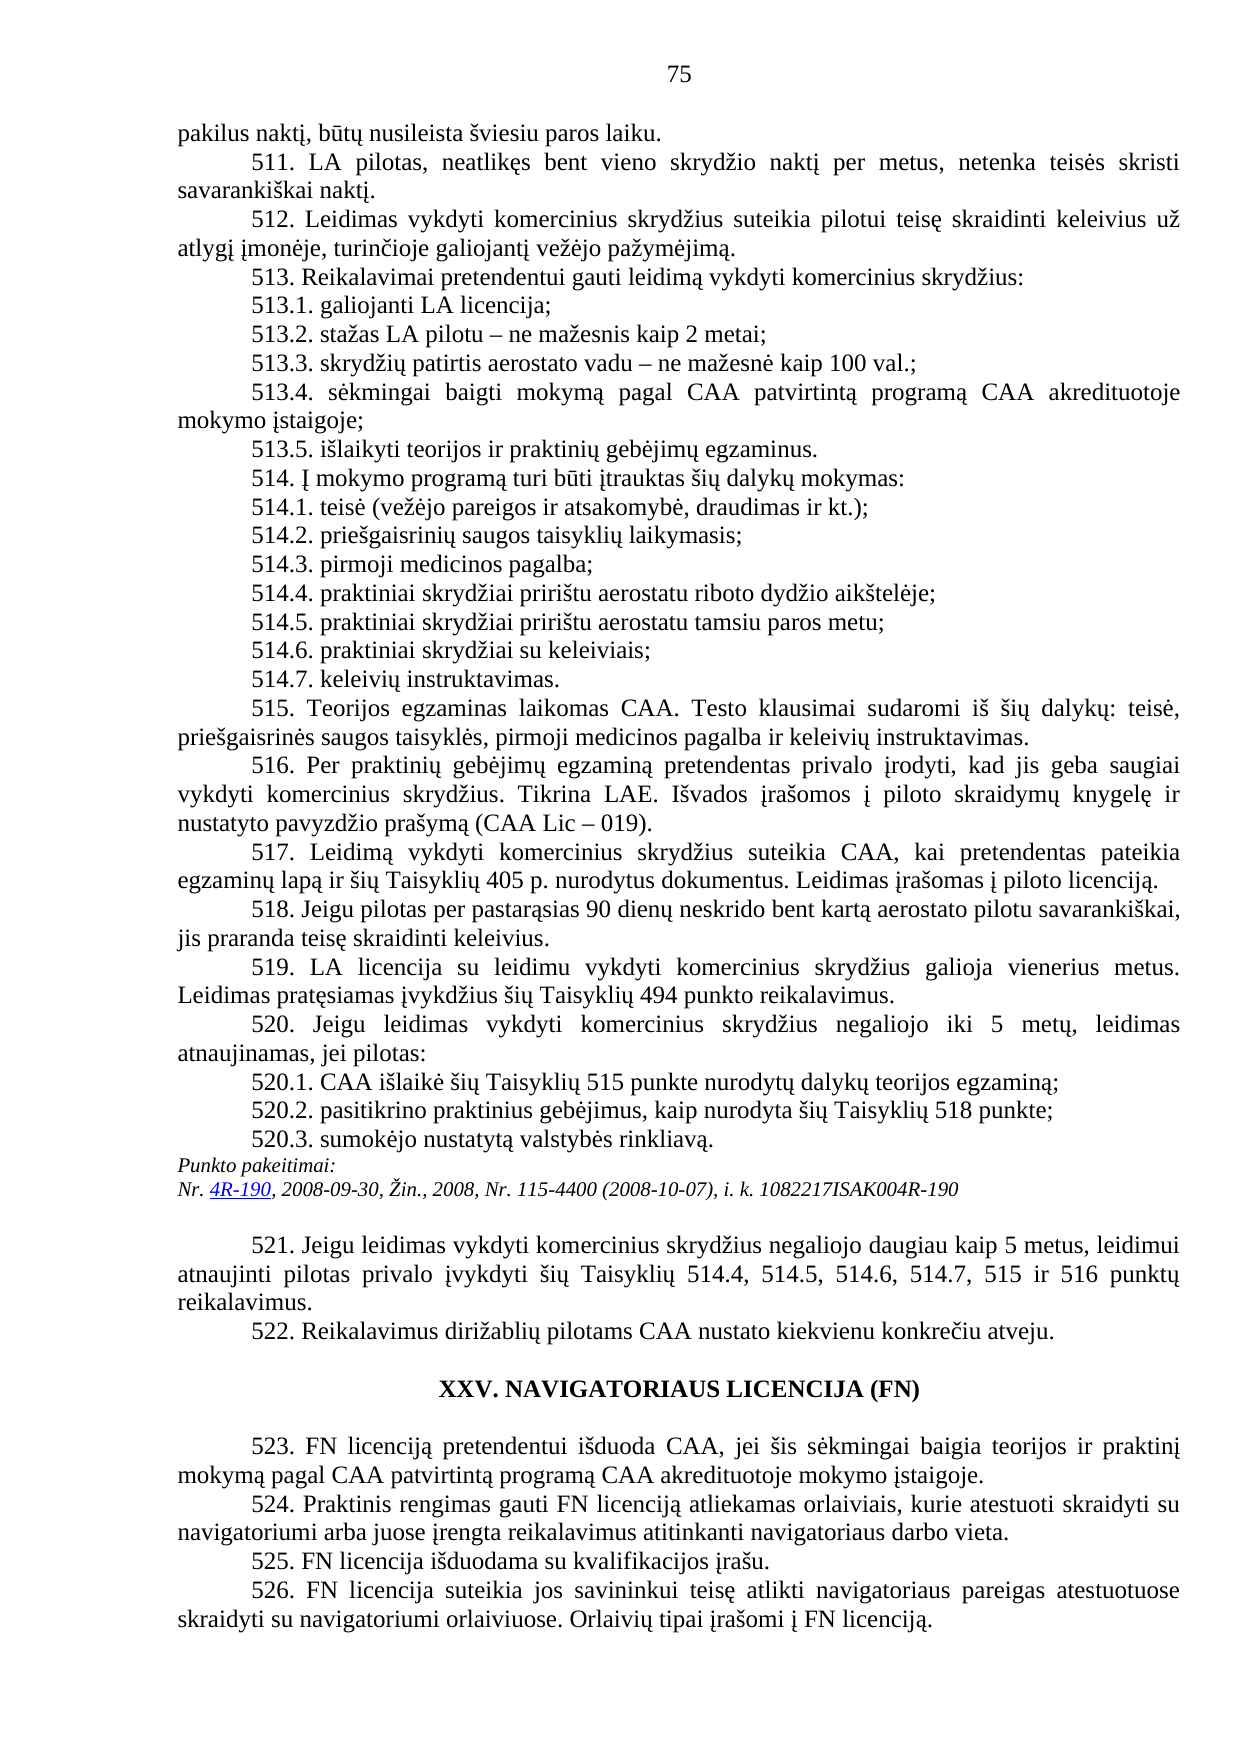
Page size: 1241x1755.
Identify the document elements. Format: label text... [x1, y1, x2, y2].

text 515. Teorijos egzaminas laikomas CAA. Testo klausimai sudaromi iš šių dalykų: teisė, priešgaisrinės saugos taisyklės, pirmoji medicinos pagalba ir keleivių instruktavimas. [177, 693, 1181, 751]
text 513. Reikalavimai pretendentui gauti leidimą vykdyti komercinius skrydžius: [177, 262, 1181, 291]
text 513.2. stažas LA pilotu – ne mažesnis kaip 2 metai; [177, 319, 1181, 348]
text 521. Jeigu leidimas vykdyti komercinius skrydžius negaliojo daugiau kaip 5 metus, leidimui atnaujinti pilotas privalo įvykdyti šių Taisyklių 514.4, 514.5, 514.6, 514.7, 515 ir 516 punktų reikalavimus. [177, 1230, 1181, 1316]
text Punkto pakeitimai: [177, 1153, 1181, 1177]
text Nr. 4R-190, 2008-09-30, Žin., 2008, Nr. 115-4400 (2008-10-07), i. k. 1082217ISAK004R-190 [177, 1177, 1181, 1201]
text 526. FN licencija suteikia jos savininkui teisę atlikti navigatoriaus pareigas atestuotuose skraidyti su navigatoriumi orlaiviuose. Orlaivių tipai įrašomi į FN licenciją. [177, 1575, 1181, 1632]
text 520.2. pasitikrino praktinius gebėjimus, kaip nurodyta šių Taisyklių 518 punkte; [177, 1096, 1181, 1124]
text 514.7. keleivių instruktavimas. [177, 664, 1181, 693]
text 513.4. sėkmingai baigti mokymą pagal CAA patvirtintą programą CAA akredituotoje mokymo įstaigoje; [177, 377, 1181, 434]
text 513.5. išlaikyti teorijos ir praktinių gebėjimų egzaminus. [177, 434, 1181, 463]
text 517. Leidimą vykdyti komercinius skrydžius suteikia CAA, kai pretendentas pateikia egzaminų lapą ir šių Taisyklių 405 p. nurodytus dokumentus. Leidimas įrašomas į piloto licenciją. [177, 837, 1181, 894]
text 519. LA licencija su leidimu vykdyti komercinius skrydžius galioja vienerius metus. Leidimas pratęsiamas įvykdžius šių Taisyklių 494 punkto reikalavimus. [177, 952, 1181, 1009]
text 514.2. priešgaisrinių saugos taisyklių laikymasis; [177, 521, 1181, 549]
text 520.1. CAA išlaikė šių Taisyklių 515 punkte nurodytų dalykų teorijos egzaminą; [177, 1067, 1181, 1096]
text 514.6. praktiniai skrydžiai su keleiviais; [177, 636, 1181, 664]
text 513.3. skrydžių patirtis aerostato vadu – ne mažesnė kaip 100 val.; [177, 348, 1181, 377]
text 518. Jeigu pilotas per pastarąsias 90 dienų neskrido bent kartą aerostato pilotu savarankiškai, jis praranda teisę skraidinti keleivius. [177, 894, 1181, 952]
text 513.1. galiojanti LA licencija; [177, 291, 1181, 319]
text 525. FN licencija išduodama su kvalifikacijos įrašu. [177, 1546, 1181, 1575]
text 512. Leidimas vykdyti komercinius skrydžius suteikia pilotui teisę skraidinti keleivius už atlygį įmonėje, turinčioje galiojantį vežėjo pažymėjimą. [177, 204, 1181, 262]
text XXV. NAVIGATORIAUS LICENCIJA (FN) [177, 1374, 1181, 1402]
text 511. LA pilotas, neatlikęs bent vieno skrydžio naktį per metus, netenka teisės skristi savarankiškai naktį. [177, 147, 1181, 204]
text 514.3. pirmoji medicinos pagalba; [177, 549, 1181, 578]
text 520.3. sumokėjo nustatytą valstybės rinkliavą. [177, 1124, 1181, 1153]
text 522. Reikalavimus dirižablių pilotams CAA nustato kiekvienu konkrečiu atveju. [177, 1316, 1181, 1345]
text 516. Per praktinių gebėjimų egzaminą pretendentas privalo įrodyti, kad jis geba saugiai vykdyti komercinius skrydžius. Tikrina LAE. Išvados įrašomos į piloto skraidymų knygelę ir nustatyto pavyzdžio prašymą (CAA Lic – 019). [177, 751, 1181, 837]
text 524. Praktinis rengimas gauti FN licenciją atliekamas orlaiviais, kurie atestuoti skraidyti su navigatoriumi arba juose įrengta reikalavimus atitinkanti navigatoriaus darbo vieta. [177, 1489, 1181, 1546]
text 520. Jeigu leidimas vykdyti komercinius skrydžius negaliojo iki 5 metų, leidimas atnaujinamas, jei pilotas: [177, 1009, 1181, 1067]
text 514.1. teisė (vežėjo pareigos ir atsakomybė, draudimas ir kt.); [177, 492, 1181, 521]
text 523. FN licenciją pretendentui išduoda CAA, jei šis sėkmingai baigia teorijos ir praktinį mokymą pagal CAA patvirtintą programą CAA akredituotoje mokymo įstaigoje. [177, 1431, 1181, 1489]
text 514.4. praktiniai skrydžiai pririštu aerostatu riboto dydžio aikštelėje; [177, 578, 1181, 607]
text pakilus naktį, būtų nusileista šviesiu paros laiku. [177, 118, 1181, 147]
text 514.5. praktiniai skrydžiai pririštu aerostatu tamsiu paros metu; [177, 607, 1181, 636]
text 514. Į mokymo programą turi būti įtrauktas šių dalykų mokymas: [177, 463, 1181, 492]
